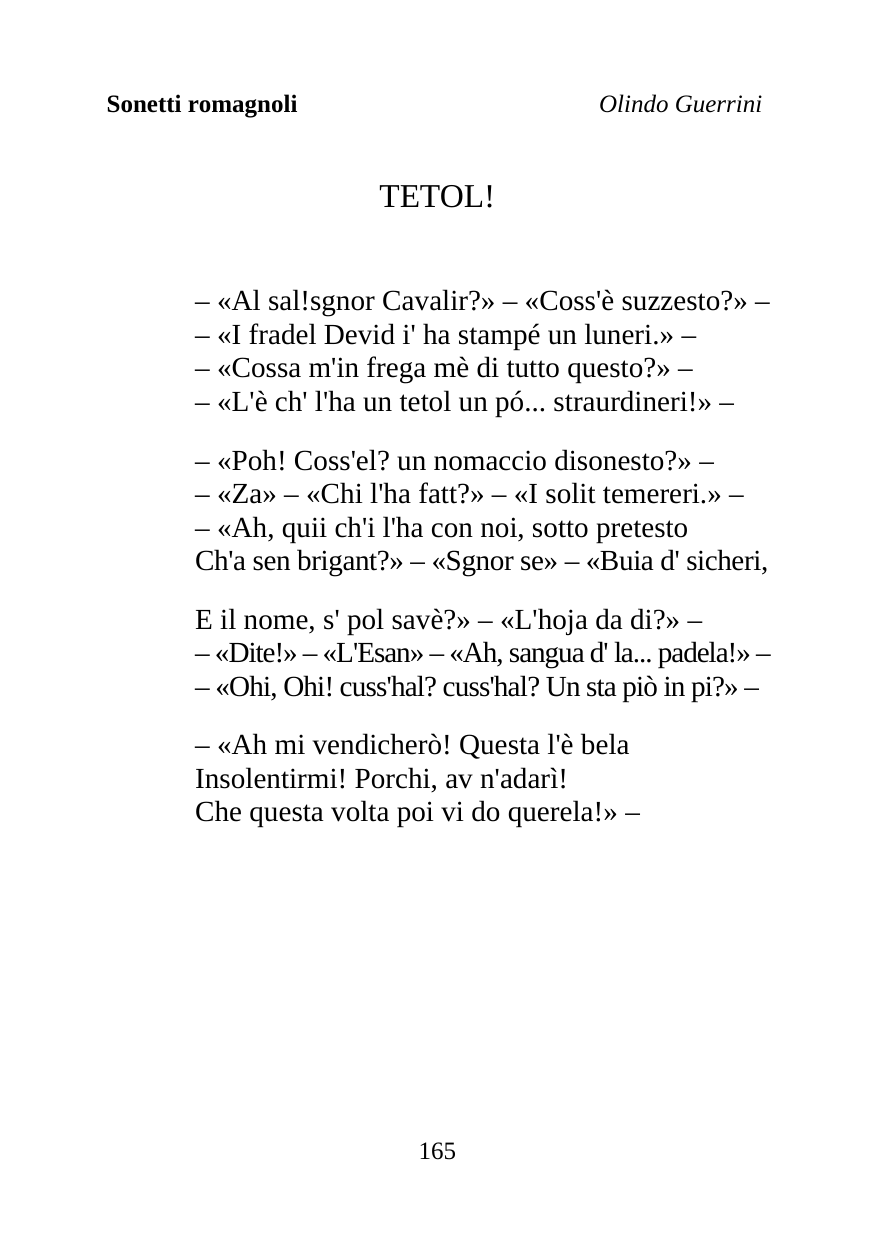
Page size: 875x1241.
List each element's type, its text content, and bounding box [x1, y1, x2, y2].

text – «Al sal!sgnor Cavalir?» – «Coss'è suzzesto?» – – «I fradel Devid i' ha stampé un luneri.» – – «Cossa m'in frega mè di tutto questo?» – – «L'è ch' l'ha un tetol un pó... straurdineri!» – [195, 283, 801, 418]
subtitle TETOL! [106, 176, 768, 214]
text E il nome, s' pol savè?» – «L'hoja da di?» – – «Dite!» – «L'Esan» – «Ah, sangua d' la... padela!» – – «Ohi, Ohi! cuss'hal? cuss'hal? Un sta piò in pi?» – [195, 602, 844, 702]
text – «Poh! Coss'el? un nomaccio disonesto?» – – «Za» – «Chi l'ha fatt?» – «I solit temereri.» – – «Ah, quii ch'i l'ha con noi, sotto pretesto Ch'a sen brigant?» – «Sgnor se» – «Buia d' sicheri, [195, 443, 815, 577]
text – «Ah mi vendicherò! Questa l'è bela Insolentirmi! Porchi, av n'adarì! Che questa volta poi vi do querela!» – [195, 727, 768, 828]
